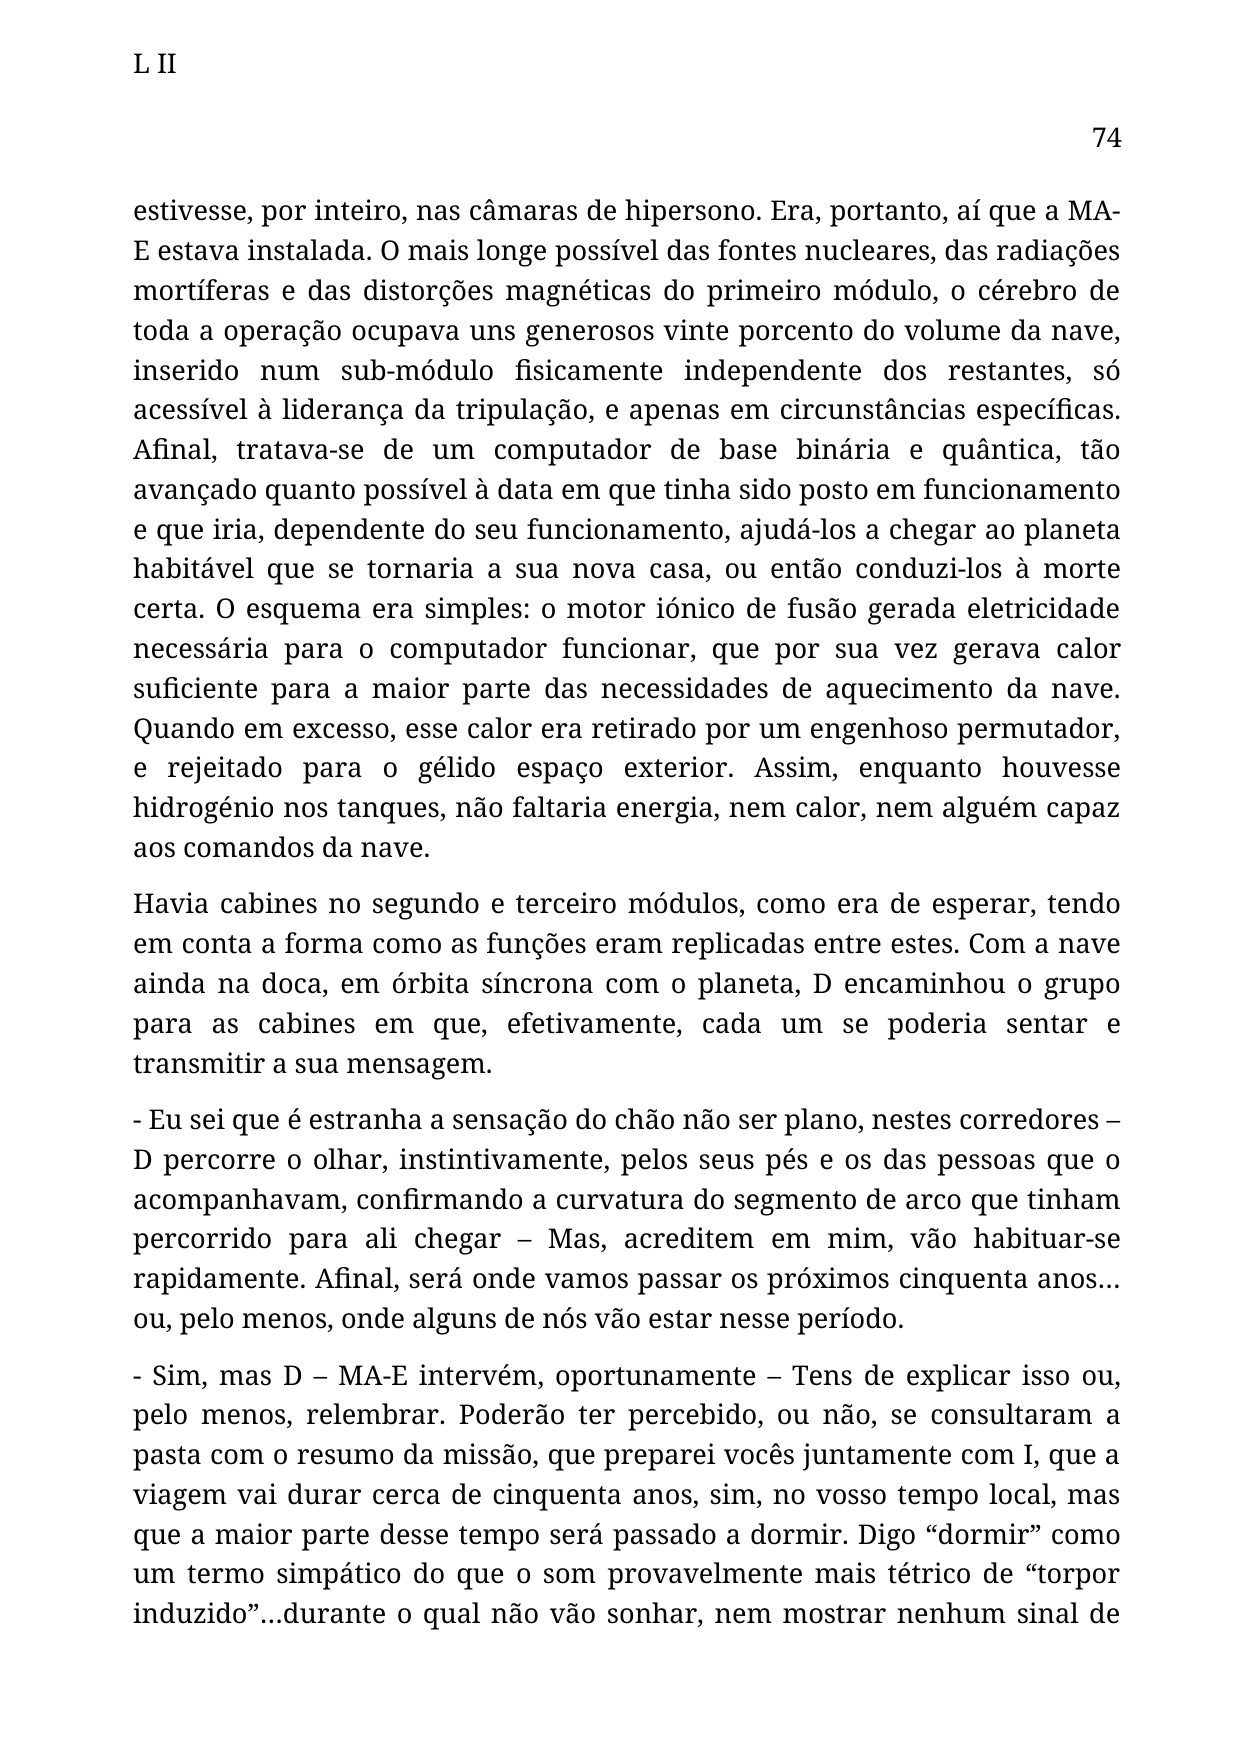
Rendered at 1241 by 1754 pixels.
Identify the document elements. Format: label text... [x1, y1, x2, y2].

text estivesse, por inteiro, nas câmaras de hipersono. Era, portanto, aí que a MA-E estava instalada. O mais longe possível das fontes nucleares, das radiações mortíferas e das distorções magnéticas do primeiro módulo, o cérebro de toda a operação ocupava uns generosos vinte porcento do volume da nave, inserido num sub-módulo fisicamente independente dos restantes, só acessível à liderança da tripulação, e apenas em circunstâncias específicas. Afinal, tratava-se de um computador de base binária e quântica, tão avançado quanto possível à data em que tinha sido posto em funcionamento e que iria, dependente do seu funcionamento, ajudá-los a chegar ao planeta habitável que se tornaria a sua nova casa, ou então conduzi-los à morte certa. O esquema era simples: o motor iónico de fusão gerada eletricidade necessária para o computador funcionar, que por sua vez gerava calor suficiente para a maior parte das necessidades de aquecimento da nave. Quando em excesso, esse calor era retirado por um engenhoso permutador, e rejeitado para o gélido espaço exterior. Assim, enquanto houvesse hidrogénio nos tanques, não faltaria energia, nem calor, nem alguém capaz aos comandos da nave. [133, 192, 1122, 865]
text - Eu sei que é estranha a sensação do chão não ser plano, nestes corredores – D percorre o olhar, instintivamente, pelos seus pés e os das pessoas que o acompanhavam, confirmando a curvatura do segmento de arco que tinham percorrido para ali chegar – Mas, acreditem em mim, vão habituar-se rapidamente. Afinal, será onde vamos passar os próximos cinquenta anos…ou, pelo menos, onde alguns de nós vão estar nesse período. [133, 1101, 1122, 1336]
text - Sim, mas D – MA-E intervém, oportunamente – Tens de explicar isso ou, pelo menos, relembrar. Poderão ter percebido, ou não, se consultaram a pasta com o resumo da missão, que preparei vocês juntamente com I, que a viagem vai durar cerca de cinquenta anos, sim, no vosso tempo local, mas que a maior parte desse tempo será passado a dormir. Digo “dormir” como um termo simpático do que o som provavelmente mais tétrico de “torpor induzido”…durante o qual não vão sonhar, nem mostrar nenhum sinal de [133, 1356, 1122, 1632]
text Havia cabines no segundo e terceiro módulos, como era de esperar, tendo em conta a forma como as funções eram replicadas entre estes. Com a nave ainda na doca, em órbita síncrona com o planeta, D encaminhou o grupo para as cabines em que, efetivamente, cada um se poderia sentar e transmitir a sua mensagem. [133, 885, 1122, 1081]
